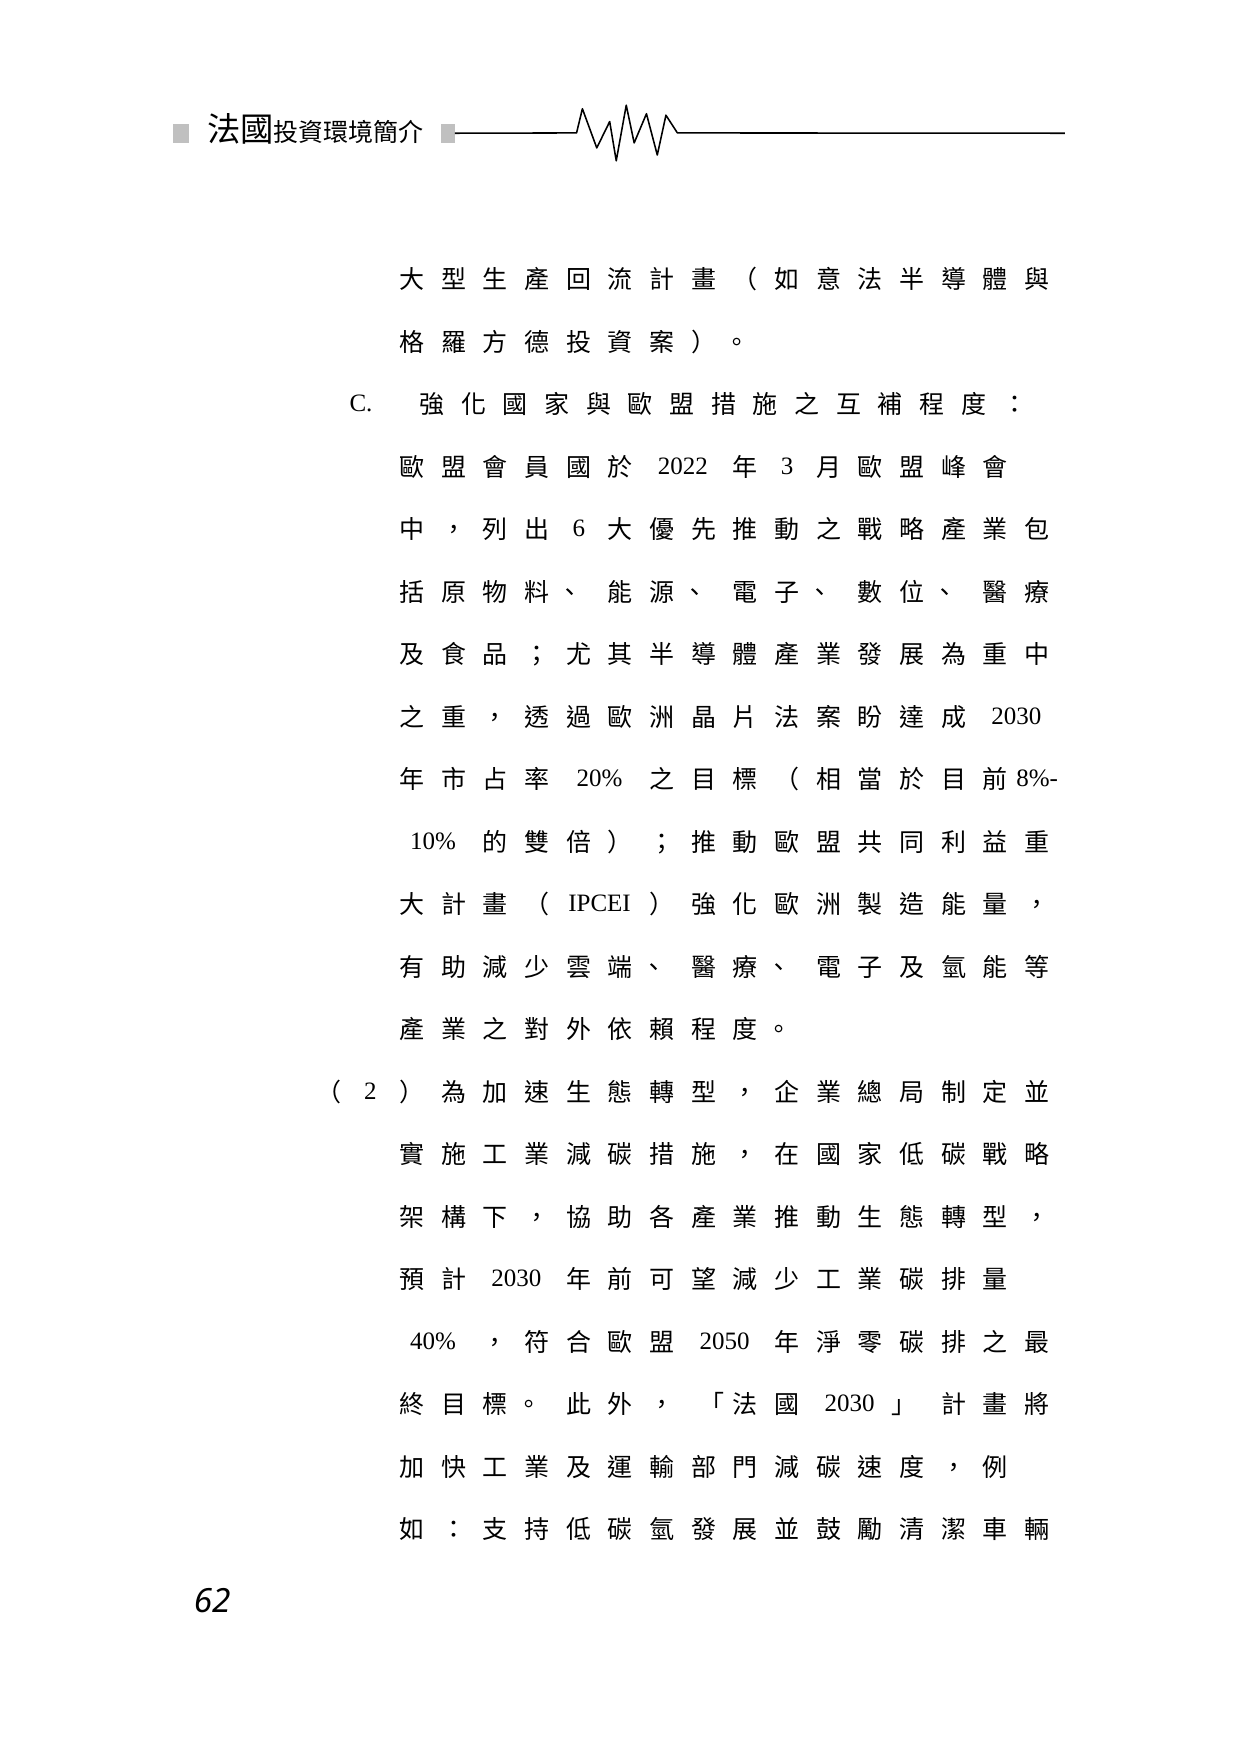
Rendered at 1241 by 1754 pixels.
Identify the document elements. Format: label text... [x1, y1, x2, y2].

text C. 強化國家與歐盟措施之互補程度：歐盟會員國於2022年3月歐盟峰會中，列出6大優先推動之戰略產業包括原物料、能源、電子、數位、醫療及食品；尤其半導體產業發展為重中之重，透過歐洲晶片法案盼達成2030年市占率20%之目標（相當於目前8%-10%的雙倍）；推動歐盟共同利益重大計畫（IPCEI）強化歐洲製造能量，有助減少雲端、醫療、電子及氫能等產業之對外依賴程度。 [330, 361, 1058, 1049]
text （2）為加速生態轉型，企業總局制定並實施工業減碳措施，在國家低碳戰略架構下，協助各產業推動生態轉型，預計2030年前可望減少工業碳排量40%，符合歐盟2050年淨零碳排之最終目標。此外，「法國2030」計畫將加快工業及運輸部門減碳速度，例如：支持低碳氫發展並鼓勵清潔車輛 [306, 1049, 1058, 1549]
text 大型生產回流計畫（如意法半導體與格羅方德投資案）。 [330, 236, 1058, 361]
